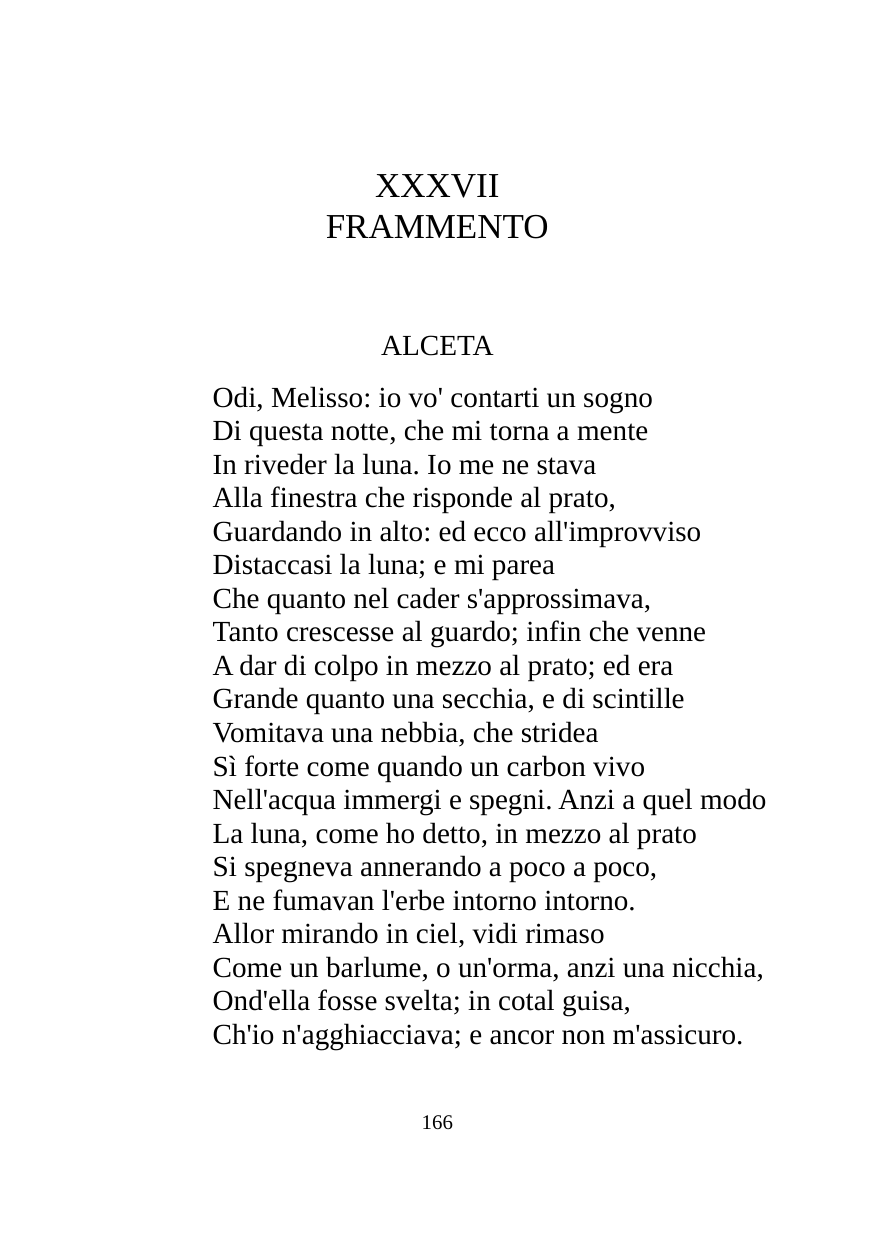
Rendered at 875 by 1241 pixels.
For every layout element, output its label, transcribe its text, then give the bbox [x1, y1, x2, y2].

text Allor mirando in ciel, vidi rimaso [183, 916, 768, 950]
text Ch'io n'agghiacciava; e ancor non m'assicuro. [183, 1017, 768, 1051]
text E ne fumavan l'erbe intorno intorno. [183, 883, 768, 916]
text Guardando in alto: ed ecco all'improvviso [183, 514, 768, 547]
text Come un barlume, o un'orma, anzi una nicchia, [183, 950, 768, 983]
subtitle XXXVII FRAMMENTO [106, 165, 768, 246]
text Si spegneva annerando a poco a poco, [183, 849, 768, 883]
text Tanto crescesse al guardo; infin che venne [183, 614, 768, 648]
text Ond'ella fosse svelta; in cotal guisa, [183, 983, 768, 1017]
text Distaccasi la luna; e mi parea [183, 547, 768, 581]
text Di questa notte, che mi torna a mente [183, 413, 768, 447]
text Odi, Melisso: io vo' contarti un sogno [183, 380, 768, 413]
text In riveder la luna. Io me ne stava [183, 447, 768, 480]
text Alla finestra che risponde al prato, [183, 480, 768, 514]
text ALCETA [106, 328, 768, 362]
text Vomitava una nebbia, che stridea [183, 715, 768, 749]
text Nell'acqua immergi e spegni. Anzi a quel modo [183, 782, 768, 816]
text Grande quanto una secchia, e di scintille [183, 682, 768, 715]
text La luna, come ho detto, in mezzo al prato [183, 816, 768, 849]
text A dar di colpo in mezzo al prato; ed era [183, 648, 768, 682]
text Sì forte come quando un carbon vivo [183, 749, 768, 782]
text Che quanto nel cader s'approssimava, [183, 581, 768, 614]
